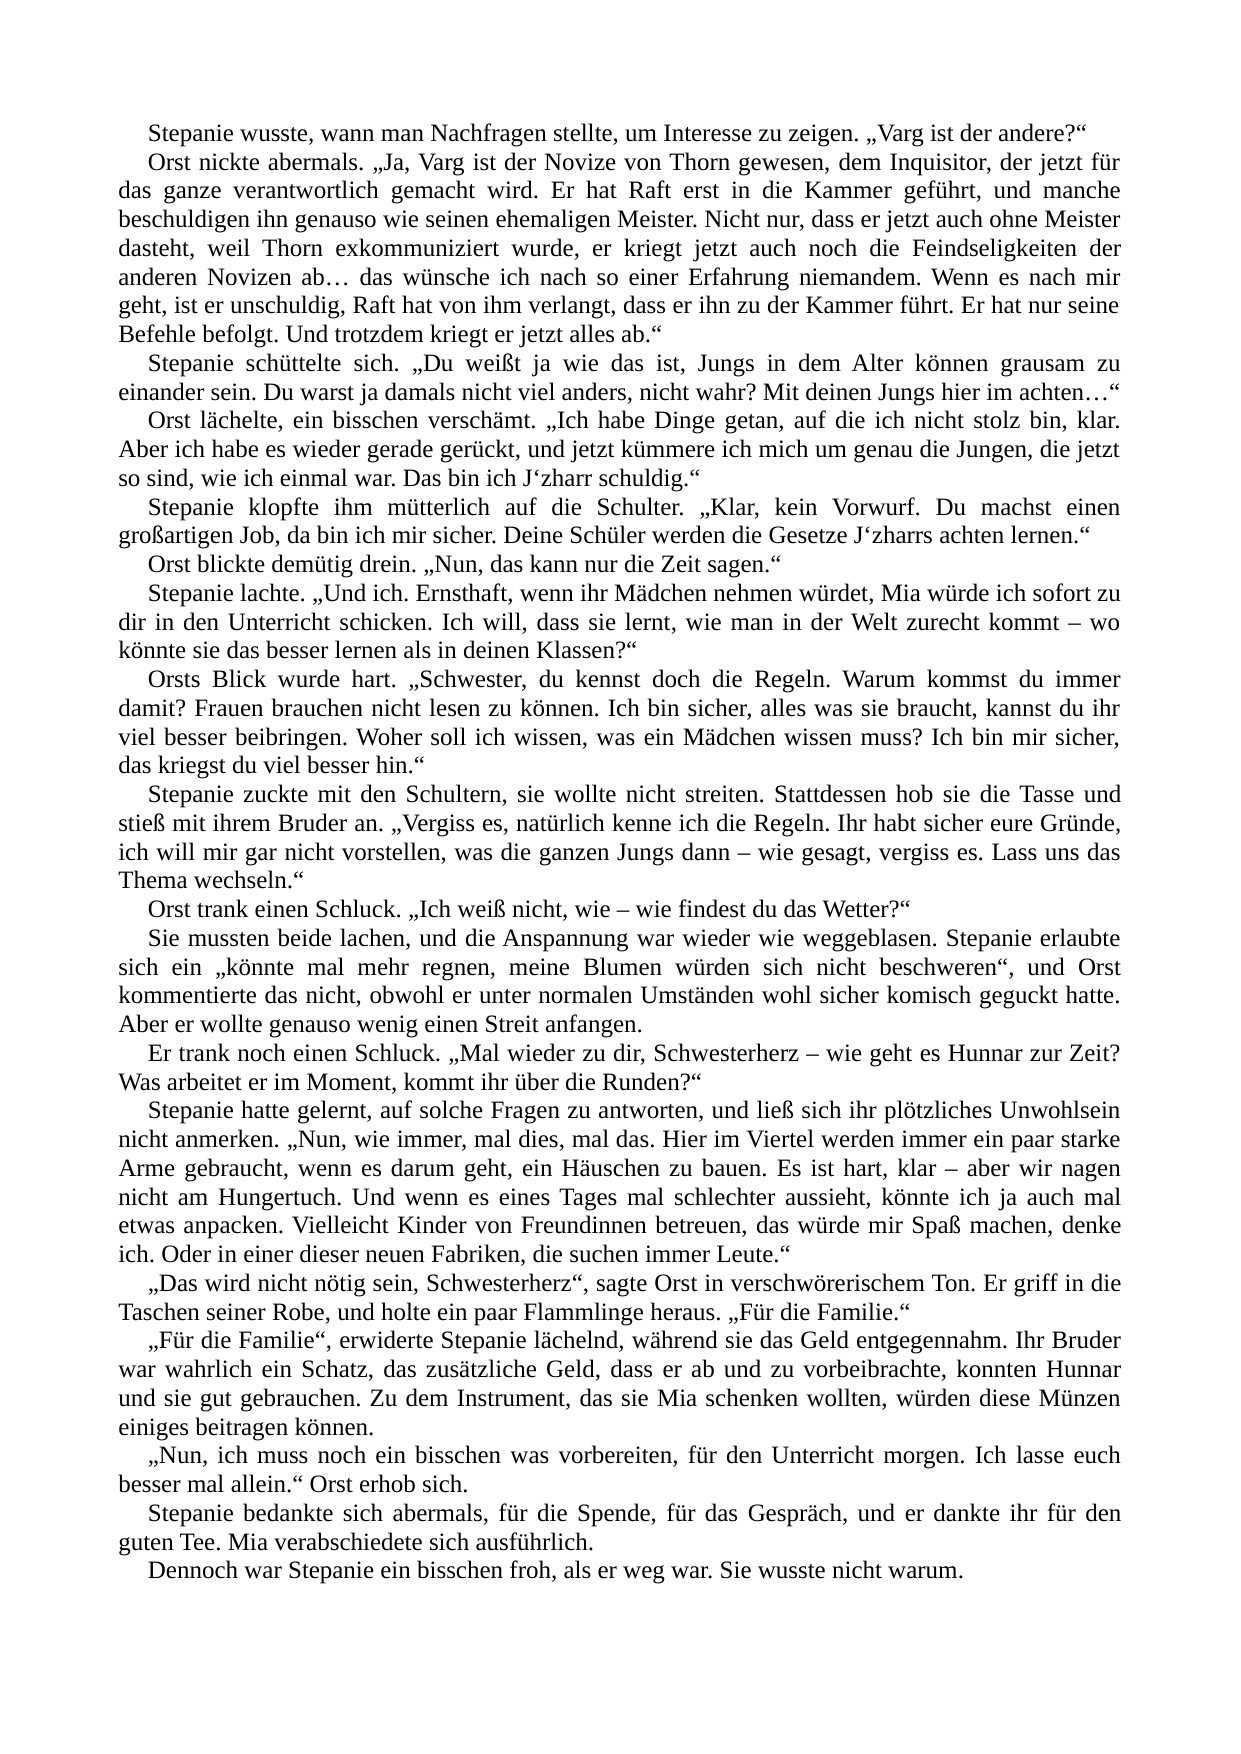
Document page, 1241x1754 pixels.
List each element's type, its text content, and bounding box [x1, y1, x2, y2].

text Stepanie zuckte mit den Schultern, sie wollte nicht streiten. Stattdessen hob sie die Tasse und stieß mit ihrem Bruder an. „Vergiss es, natürlich kenne ich die Regeln. Ihr habt sicher eure Gründe, ich will mir gar nicht vorstellen, was die ganzen Jungs dann – wie gesagt, vergiss es. Lass uns das Thema wechseln.“ [118, 779, 1122, 894]
text „Nun, ich muss noch ein bisschen was vorbereiten, für den Unterricht morgen. Ich lasse euch besser mal allein.“ Orst erhob sich. [118, 1441, 1122, 1498]
text Stepanie wusste, wann man Nachfragen stellte, um Interesse zu zeigen. „Varg ist der andere?“ [118, 118, 1122, 147]
text Orst nickte abermals. „Ja, Varg ist der Novize von Thorn gewesen, dem Inquisitor, der jetzt für das ganze verantwortlich gemacht wird. Er hat Raft erst in die Kammer geführt, und manche beschuldigen ihn genauso wie seinen ehemaligen Meister. Nicht nur, dass er jetzt auch ohne Meister dasteht, weil Thorn exkommuniziert wurde, er kriegt jetzt auch noch die Feindseligkeiten der anderen Novizen ab… das wünsche ich nach so einer Erfahrung niemandem. Wenn es nach mir geht, ist er unschuldig, Raft hat von ihm verlangt, dass er ihn zu der Kammer führt. Er hat nur seine Befehle befolgt. Und trotzdem kriegt er jetzt alles ab.“ [118, 147, 1122, 348]
text Sie mussten beide lachen, und die Anspannung war wieder wie weggeblasen. Stepanie erlaubte sich ein „könnte mal mehr regnen, meine Blumen würden sich nicht beschweren“, und Orst kommentierte das nicht, obwohl er unter normalen Umständen wohl sicher komisch geguckt hatte. Aber er wollte genauso wenig einen Streit anfangen. [118, 923, 1122, 1038]
text Er trank noch einen Schluck. „Mal wieder zu dir, Schwesterherz – wie geht es Hunnar zur Zeit? Was arbeitet er im Moment, kommt ihr über die Runden?“ [118, 1038, 1122, 1096]
text Dennoch war Stepanie ein bisschen froh, als er weg war. Sie wusste nicht warum. [118, 1556, 1122, 1584]
text Stepanie klopfte ihm mütterlich auf die Schulter. „Klar, kein Vorwurf. Du machst einen großartigen Job, da bin ich mir sicher. Deine Schüler werden die Gesetze J‘zharrs achten lernen.“ [118, 492, 1122, 549]
text Orst blickte demütig drein. „Nun, das kann nur die Zeit sagen.“ [118, 549, 1122, 578]
text Orsts Blick wurde hart. „Schwester, du kennst doch die Regeln. Warum kommst du immer damit? Frauen brauchen nicht lesen zu können. Ich bin sicher, alles was sie braucht, kannst du ihr viel besser beibringen. Woher soll ich wissen, was ein Mädchen wissen muss? Ich bin mir sicher, das kriegst du viel besser hin.“ [118, 664, 1122, 779]
text Stepanie lachte. „Und ich. Ernsthaft, wenn ihr Mädchen nehmen würdet, Mia würde ich sofort zu dir in den Unterricht schicken. Ich will, dass sie lernt, wie man in der Welt zurecht kommt – wo könnte sie das besser lernen als in deinen Klassen?“ [118, 578, 1122, 664]
text „Für die Familie“, erwiderte Stepanie lächelnd, während sie das Geld entgegennahm. Ihr Bruder war wahrlich ein Schatz, das zusätzliche Geld, dass er ab und zu vorbeibrachte, konnten Hunnar und sie gut gebrauchen. Zu dem Instrument, das sie Mia schenken wollten, würden diese Münzen einiges beitragen können. [118, 1326, 1122, 1441]
text Stepanie schüttelte sich. „Du weißt ja wie das ist, Jungs in dem Alter können grausam zu einander sein. Du warst ja damals nicht viel anders, nicht wahr? Mit deinen Jungs hier im achten…“ [118, 348, 1122, 406]
text „Das wird nicht nötig sein, Schwesterherz“, sagte Orst in verschwörerischem Ton. Er griff in die Taschen seiner Robe, und holte ein paar Flammlinge heraus. „Für die Familie.“ [118, 1268, 1122, 1326]
text Stepanie bedankte sich abermals, für die Spende, für das Gespräch, und er dankte ihr für den guten Tee. Mia verabschiedete sich ausführlich. [118, 1498, 1122, 1556]
text Orst lächelte, ein bisschen verschämt. „Ich habe Dinge getan, auf die ich nicht stolz bin, klar. Aber ich habe es wieder gerade gerückt, und jetzt kümmere ich mich um genau die Jungen, die jetzt so sind, wie ich einmal war. Das bin ich J‘zharr schuldig.“ [118, 406, 1122, 492]
text Orst trank einen Schluck. „Ich weiß nicht, wie – wie findest du das Wetter?“ [118, 894, 1122, 923]
text Stepanie hatte gelernt, auf solche Fragen zu antworten, und ließ sich ihr plötzliches Unwohlsein nicht anmerken. „Nun, wie immer, mal dies, mal das. Hier im Viertel werden immer ein paar starke Arme gebraucht, wenn es darum geht, ein Häuschen zu bauen. Es ist hart, klar – aber wir nagen nicht am Hungertuch. Und wenn es eines Tages mal schlechter aussieht, könnte ich ja auch mal etwas anpacken. Vielleicht Kinder von Freundinnen betreuen, das würde mir Spaß machen, denke ich. Oder in einer dieser neuen Fabriken, die suchen immer Leute.“ [118, 1096, 1122, 1268]
